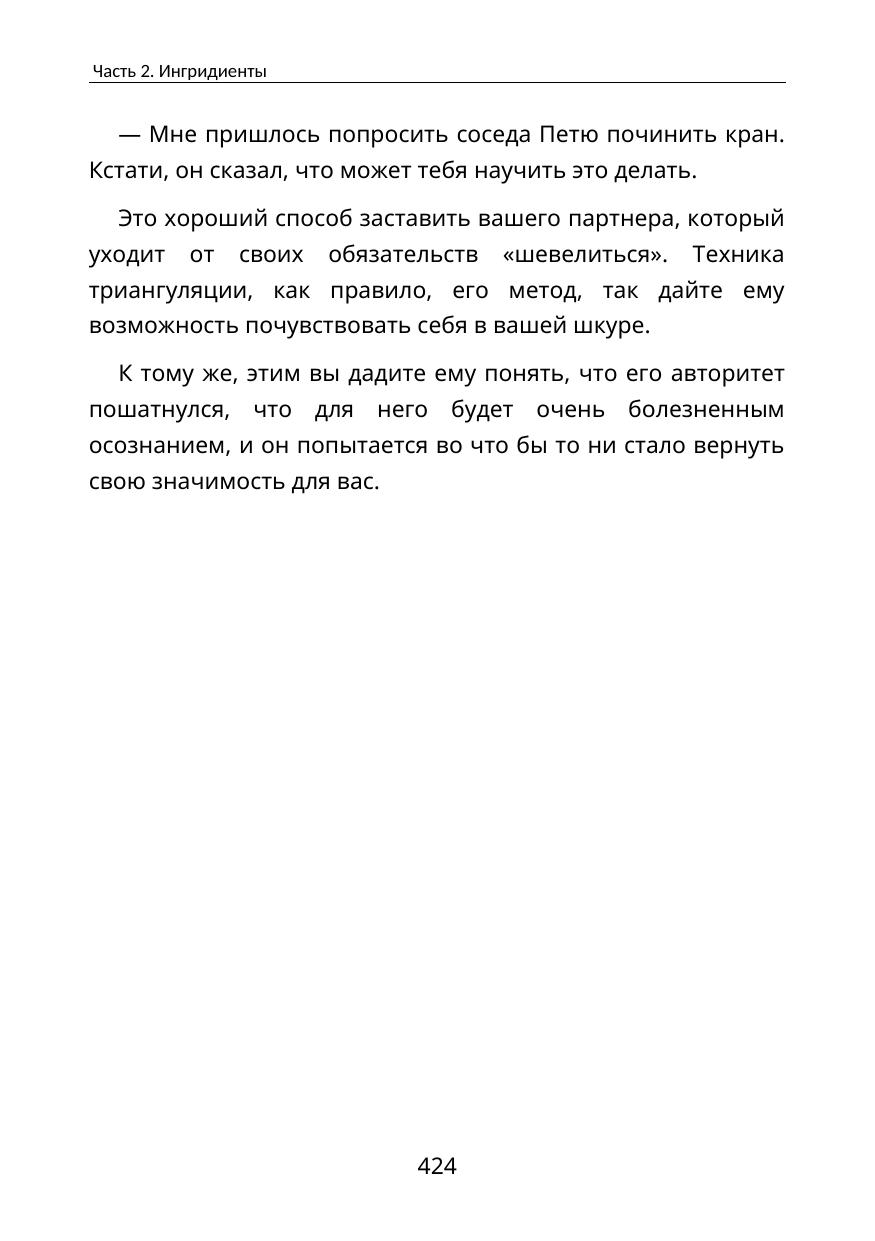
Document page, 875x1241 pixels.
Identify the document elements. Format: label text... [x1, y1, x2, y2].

text — Мне пришлось попросить соседа Петю починить кран. Кстати, он сказал, что может тебя научить это делать. [88, 118, 786, 185]
text К тому же, этим вы дадите ему понять, что его авторитет пошатнулся, что для него будет очень болезненным осознанием, и он попытается во что бы то ни стало вернуть свою значимость для вас. [88, 357, 786, 496]
text Это хороший способ заставить вашего партнера, который уходит от своих обязательств «шевелиться». Техника триангуляции, как правило, его метод, так дайте ему возможность почувствовать себя в вашей шкуре. [88, 202, 786, 341]
